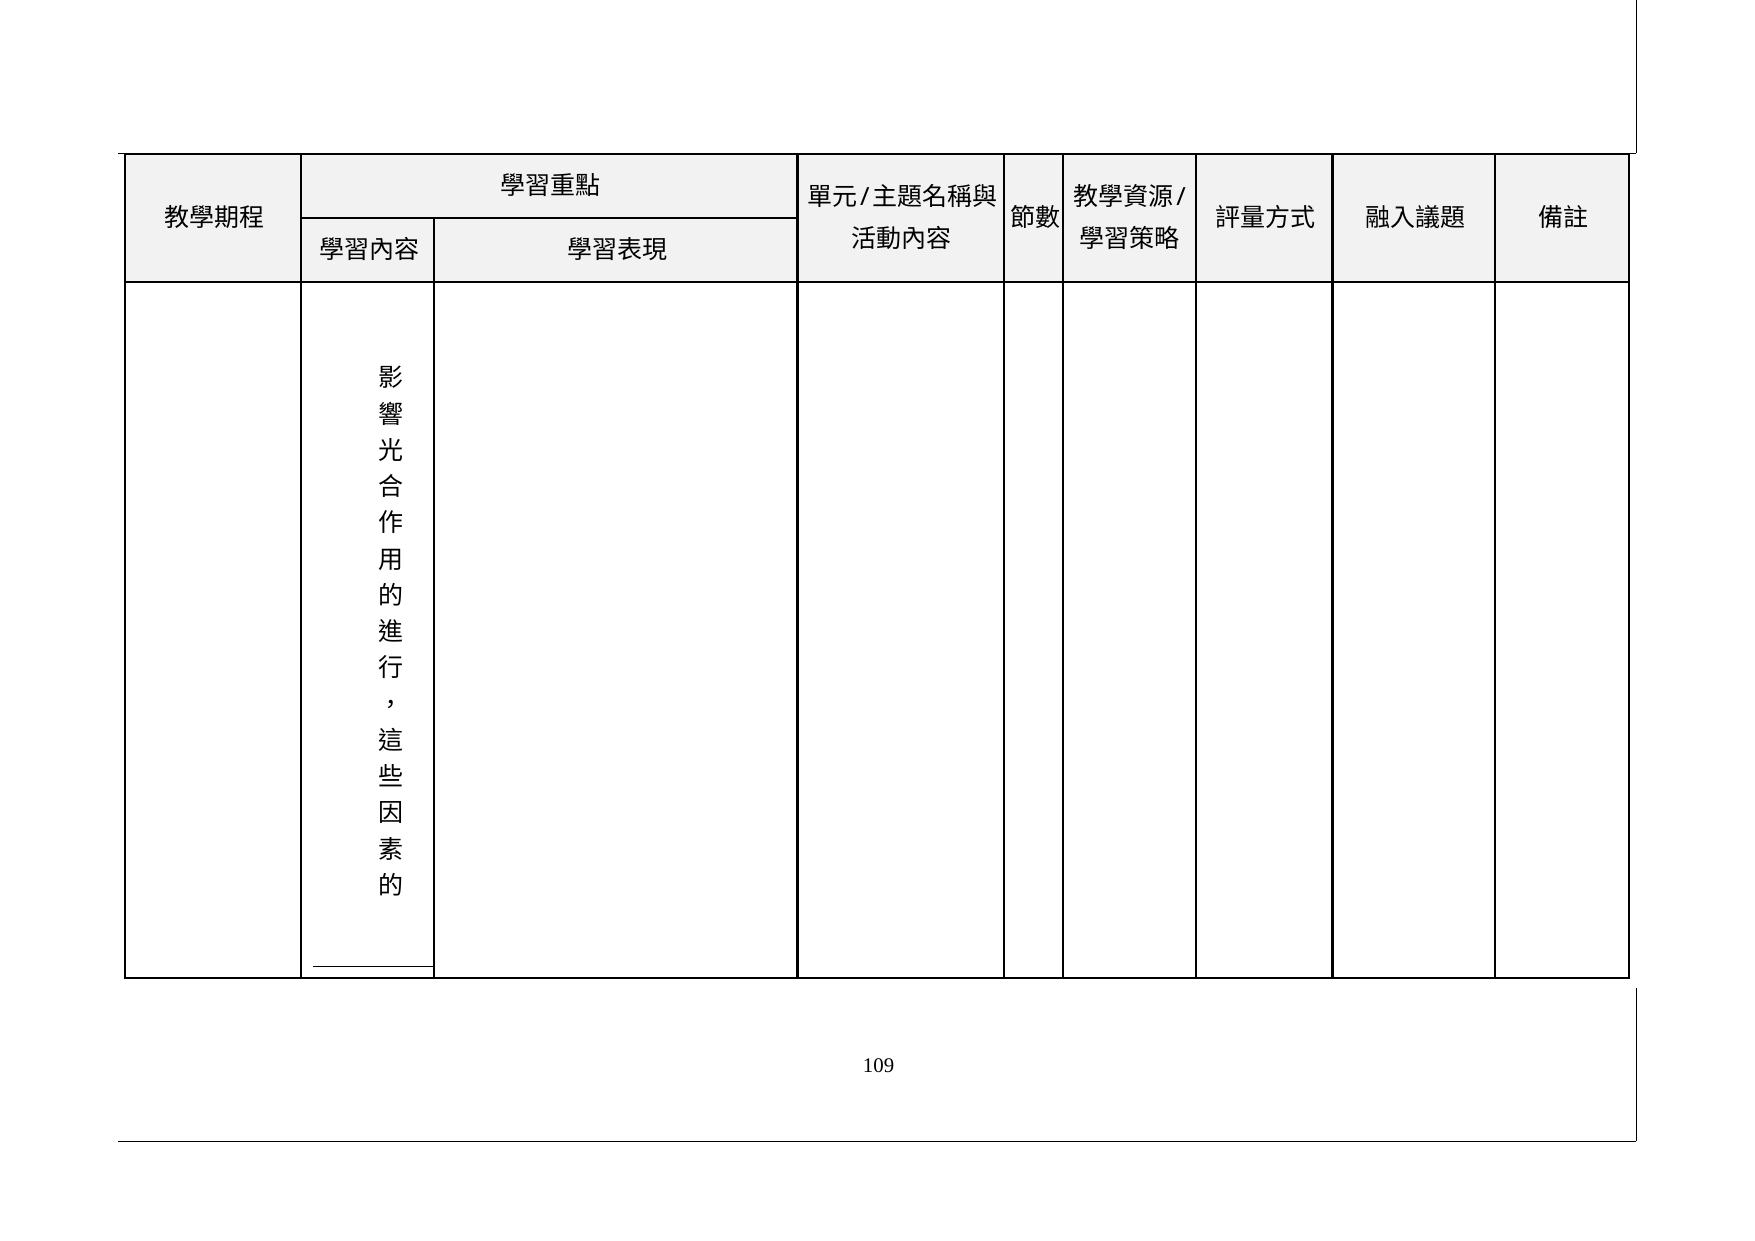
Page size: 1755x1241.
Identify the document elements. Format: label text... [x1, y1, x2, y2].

table_cell [1064, 283, 1195, 977]
table_header 學習重點 [302, 155, 796, 217]
table_header 節數 [1005, 155, 1062, 281]
table_header 備註 [1496, 155, 1628, 281]
table_cell 學習表現 [435, 219, 796, 281]
table_header 教學資源/學習策略 [1064, 155, 1195, 281]
table_header 單元/主題名稱與活動內容 [799, 155, 1003, 281]
table_header 教學期程 [126, 155, 300, 281]
table_header 融入議題 [1334, 155, 1494, 281]
table_cell [1496, 283, 1628, 977]
table_cell [799, 283, 1003, 977]
table_header 評量方式 [1197, 155, 1331, 281]
table_cell [1197, 283, 1331, 977]
table_cell [126, 283, 300, 977]
table_cell [1334, 283, 1494, 977]
table_cell 影響光合作用的進行，這些因素的 [302, 283, 433, 977]
table_cell 學習內容 [302, 219, 433, 281]
table_cell [435, 283, 796, 977]
table_cell [1005, 283, 1062, 977]
